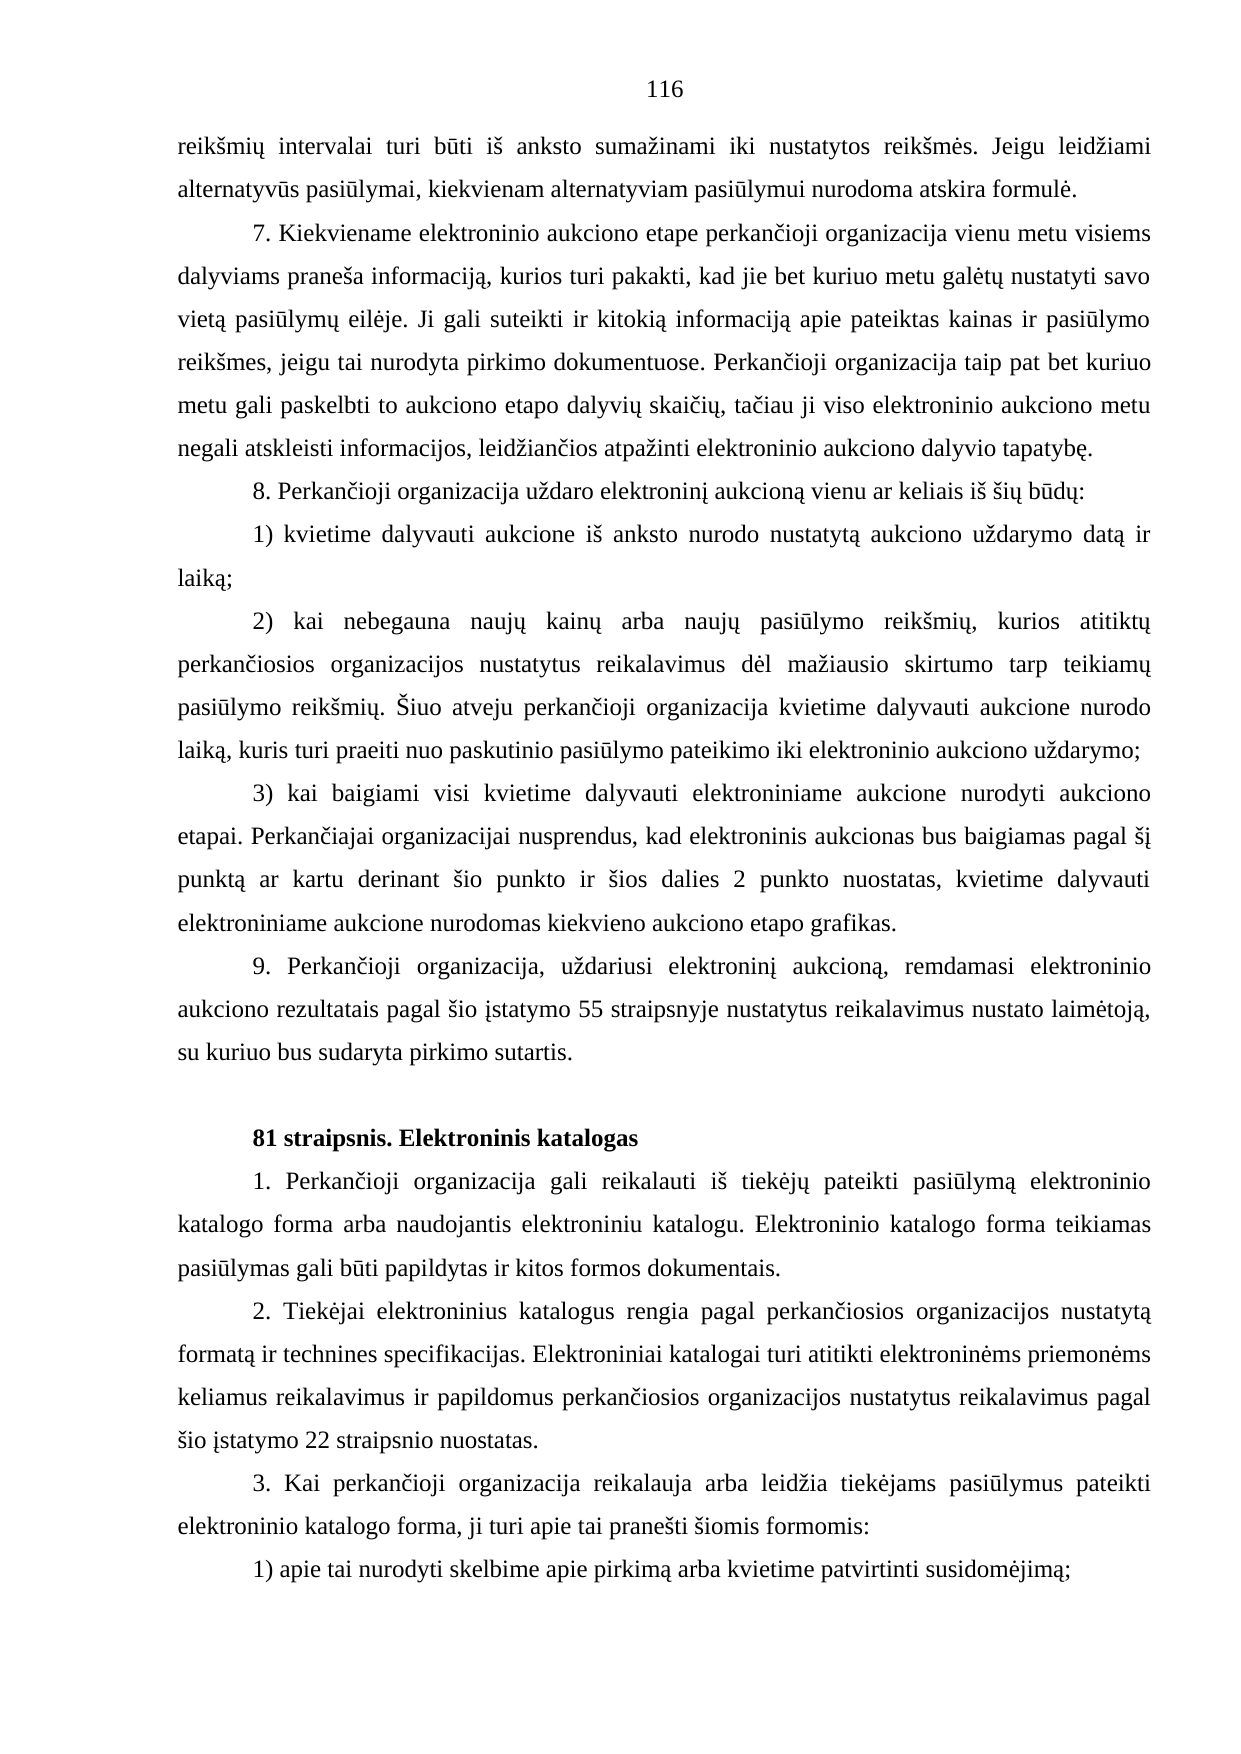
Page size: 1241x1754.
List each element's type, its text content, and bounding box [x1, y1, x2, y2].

text 3) kai baigiami visi kvietime dalyvauti elektroniniame aukcione nurodyti aukciono etapai. Perkančiajai organizacijai nusprendus, kad elektroninis aukcionas bus baigiamas pagal šį punktą ar kartu derinant šio punkto ir šios dalies 2 punkto nuostatas, kvietime dalyvauti elektroniniame aukcione nurodomas kiekvieno aukciono etapo grafikas. [177, 778, 1152, 936]
text 3. Kai perkančioji organizacija reikalauja arba leidžia tiekėjams pasiūlymus pateikti elektroninio katalogo forma, ji turi apie tai pranešti šiomis formomis: [177, 1468, 1152, 1540]
text 1. Perkančioji organizacija gali reikalauti iš tiekėjų pateikti pasiūlymą elektroninio katalogo forma arba naudojantis elektroniniu katalogu. Elektroninio katalogo forma teikiamas pasiūlymas gali būti papildytas ir kitos formos dokumentais. [177, 1166, 1152, 1281]
text 2. Tiekėjai elektroninius katalogus rengia pagal perkančiosios organizacijos nustatytą formatą ir technines specifikacijas. Elektroniniai katalogai turi atitikti elektroninėms priemonėms keliamus reikalavimus ir papildomus perkančiosios organizacijos nustatytus reikalavimus pagal šio įstatymo 22 straipsnio nuostatas. [177, 1296, 1152, 1454]
text 7. Kiekviename elektroninio aukciono etape perkančioji organizacija vienu metu visiems dalyviams praneša informaciją, kurios turi pakakti, kad jie bet kuriuo metu galėtų nustatyti savo vietą pasiūlymų eilėje. Ji gali suteikti ir kitokią informaciją apie pateiktas kainas ir pasiūlymo reikšmes, jeigu tai nurodyta pirkimo dokumentuose. Perkančioji organizacija taip pat bet kuriuo metu gali paskelbti to aukciono etapo dalyvių skaičių, tačiau ji viso elektroninio aukciono metu negali atskleisti informacijos, leidžiančios atpažinti elektroninio aukciono dalyvio tapatybę. [177, 218, 1152, 462]
text reikšmių intervalai turi būti iš anksto sumažinami iki nustatytos reikšmės. Jeigu leidžiami alternatyvūs pasiūlymai, kiekvienam alternatyviam pasiūlymui nurodoma atskira formulė. [177, 131, 1152, 203]
text 2) kai nebegauna naujų kainų arba naujų pasiūlymo reikšmių, kurios atitiktų perkančiosios organizacijos nustatytus reikalavimus dėl mažiausio skirtumo tarp teikiamų pasiūlymo reikšmių. Šiuo atveju perkančioji organizacija kvietime dalyvauti aukcione nurodo laiką, kuris turi praeiti nuo paskutinio pasiūlymo pateikimo iki elektroninio aukciono uždarymo; [177, 606, 1152, 764]
text 1) kvietime dalyvauti aukcione iš anksto nurodo nustatytą aukciono uždarymo datą ir laiką; [177, 519, 1152, 591]
text 81 straipsnis. Elektroninis katalogas [177, 1123, 1152, 1152]
text 9. Perkančioji organizacija, uždariusi elektroninį aukcioną, remdamasi elektroninio aukciono rezultatais pagal šio įstatymo 55 straipsnyje nustatytus reikalavimus nustato laimėtoją, su kuriuo bus sudaryta pirkimo sutartis. [177, 951, 1152, 1066]
text 1) apie tai nurodyti skelbime apie pirkimą arba kvietime patvirtinti susidomėjimą; [177, 1554, 1152, 1583]
text 8. Perkančioji organizacija uždaro elektroninį aukcioną vienu ar keliais iš šių būdų: [177, 476, 1152, 505]
